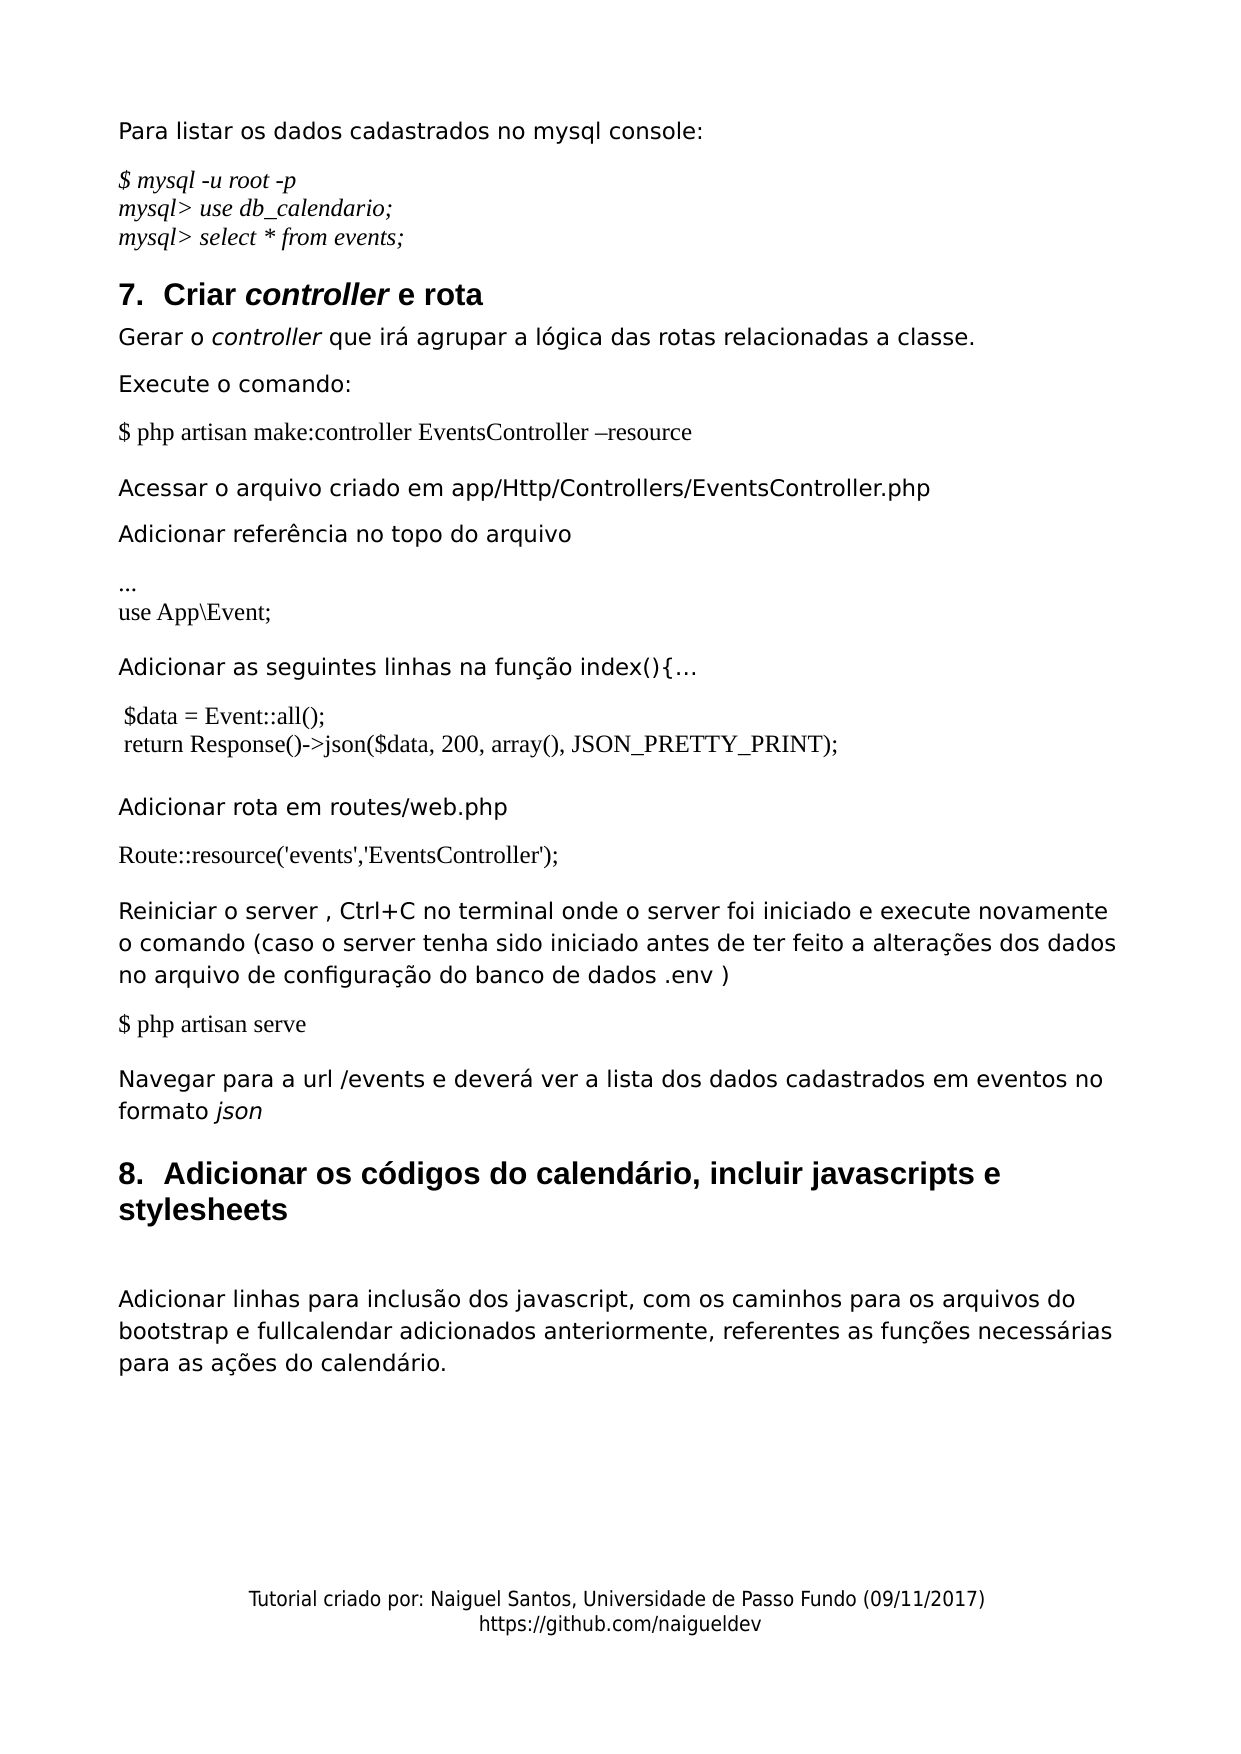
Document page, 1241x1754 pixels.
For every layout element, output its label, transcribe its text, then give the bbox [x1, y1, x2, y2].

text Acessar o arquivo criado em app/Http/Controllers/EventsController.php [118, 475, 1122, 502]
text ... [118, 568, 1122, 597]
text use App\Event; [118, 597, 1122, 626]
text mysql> select * from events; [118, 222, 1122, 251]
text Adicionar rota em routes/web.php [118, 794, 1122, 821]
text $ php artisan serve [118, 1009, 1122, 1037]
text Adicionar as seguintes linhas na função index(){… [118, 654, 1122, 681]
text Reiniciar o server , Ctrl+C no terminal onde o server foi iniciado e execute novamente o comando (caso o server tenha sido iniciado antes de ter feito a alterações dos dados no arquivo de configuração do banco de dados .env ) [118, 898, 1122, 989]
text Para listar os dados cadastrados no mysql console: [118, 118, 1122, 145]
subtitle Criar controller e rota [118, 276, 1122, 312]
text Navegar para a url /events e deverá ver a lista dos dados cadastrados em eventos no formato json [118, 1066, 1122, 1125]
text Gerar o controller que irá agrupar a lógica das rotas relacionadas a classe. [118, 324, 1122, 351]
text Execute o comando: [118, 371, 1122, 398]
subtitle Adicionar os códigos do calendário, incluir javascripts e stylesheets [118, 1155, 1122, 1227]
text $ php artisan make:controller EventsController –resource [118, 417, 1122, 446]
text Adicionar linhas para inclusão dos javascript, com os caminhos para os arquivos do bootstrap e fullcalendar adicionados anteriormente, referentes as funções necessárias para as ações do calendário. [118, 1286, 1122, 1377]
text Adicionar referência no topo do arquivo [118, 522, 1122, 548]
text Route::resource('events','EventsController'); [118, 841, 1122, 869]
text $ mysql -u root -p [118, 165, 1122, 193]
text mysql> use db_calendario; [118, 193, 1122, 222]
